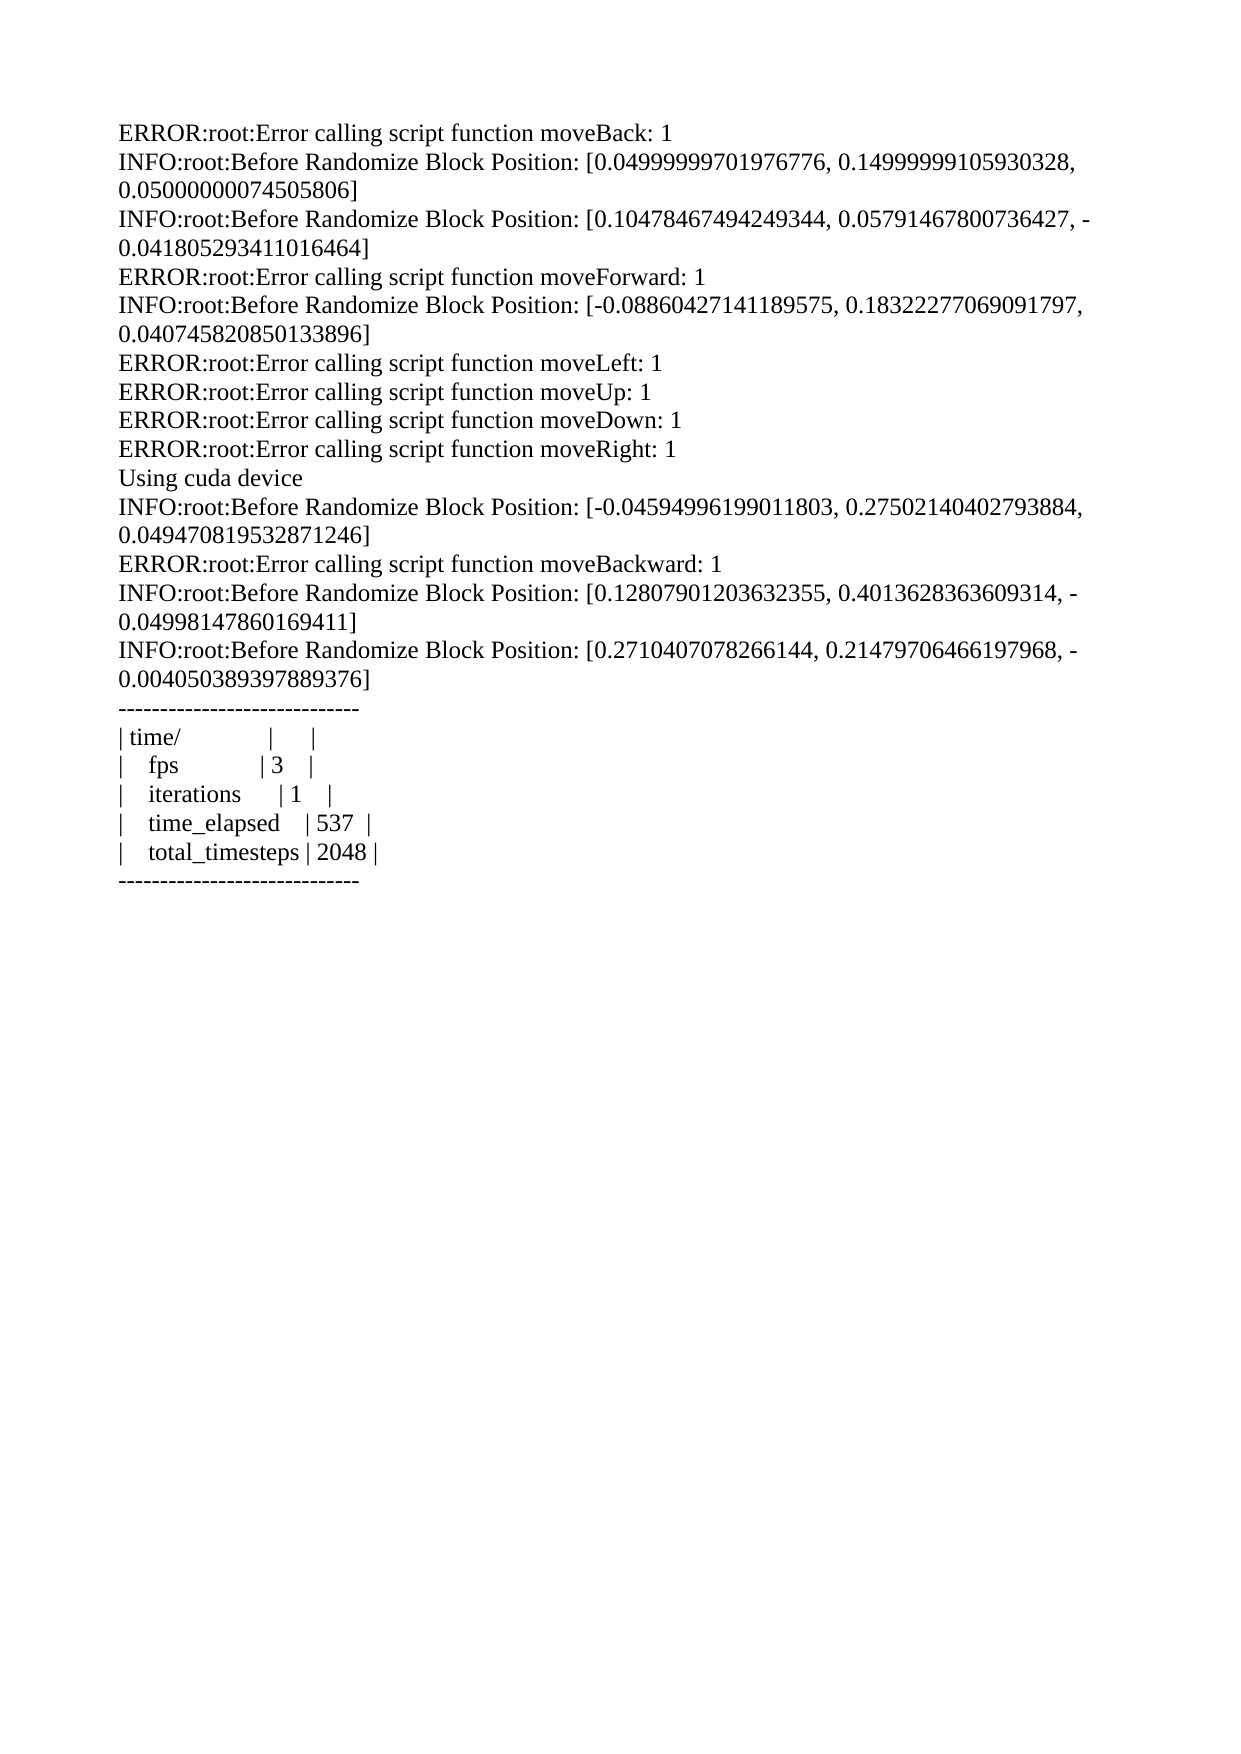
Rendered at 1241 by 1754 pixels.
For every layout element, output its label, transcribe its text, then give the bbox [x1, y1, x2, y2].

text ERROR:root:Error calling script function moveRight: 1 [118, 434, 1122, 463]
text ERROR:root:Error calling script function moveLeft: 1 [118, 348, 1122, 377]
text | fps | 3 | [118, 751, 1122, 779]
text INFO:root:Before Randomize Block Position: [-0.08860427141189575, 0.18322277069091797, 0.040745820850133896] [118, 291, 1122, 348]
text INFO:root:Before Randomize Block Position: [0.2710407078266144, 0.21479706466197968, -0.004050389397889376] [118, 636, 1122, 693]
text | iterations | 1 | [118, 779, 1122, 808]
text ----------------------------- [118, 866, 1122, 894]
text | time_elapsed | 537 | [118, 808, 1122, 837]
text INFO:root:Before Randomize Block Position: [0.04999999701976776, 0.14999999105930328, 0.05000000074505806] [118, 147, 1122, 204]
text INFO:root:Before Randomize Block Position: [0.12807901203632355, 0.4013628363609314, -0.04998147860169411] [118, 578, 1122, 636]
text INFO:root:Before Randomize Block Position: [0.10478467494249344, 0.05791467800736427, -0.041805293411016464] [118, 204, 1122, 262]
text INFO:root:Before Randomize Block Position: [-0.04594996199011803, 0.27502140402793884, 0.049470819532871246] [118, 492, 1122, 549]
text | time/ | | [118, 722, 1122, 751]
text ERROR:root:Error calling script function moveUp: 1 [118, 377, 1122, 406]
text ERROR:root:Error calling script function moveBack: 1 [118, 118, 1122, 147]
text ----------------------------- [118, 693, 1122, 722]
text | total_timesteps | 2048 | [118, 837, 1122, 866]
text ERROR:root:Error calling script function moveDown: 1 [118, 406, 1122, 434]
text ERROR:root:Error calling script function moveForward: 1 [118, 262, 1122, 291]
text Using cuda device [118, 463, 1122, 492]
text ERROR:root:Error calling script function moveBackward: 1 [118, 549, 1122, 578]
